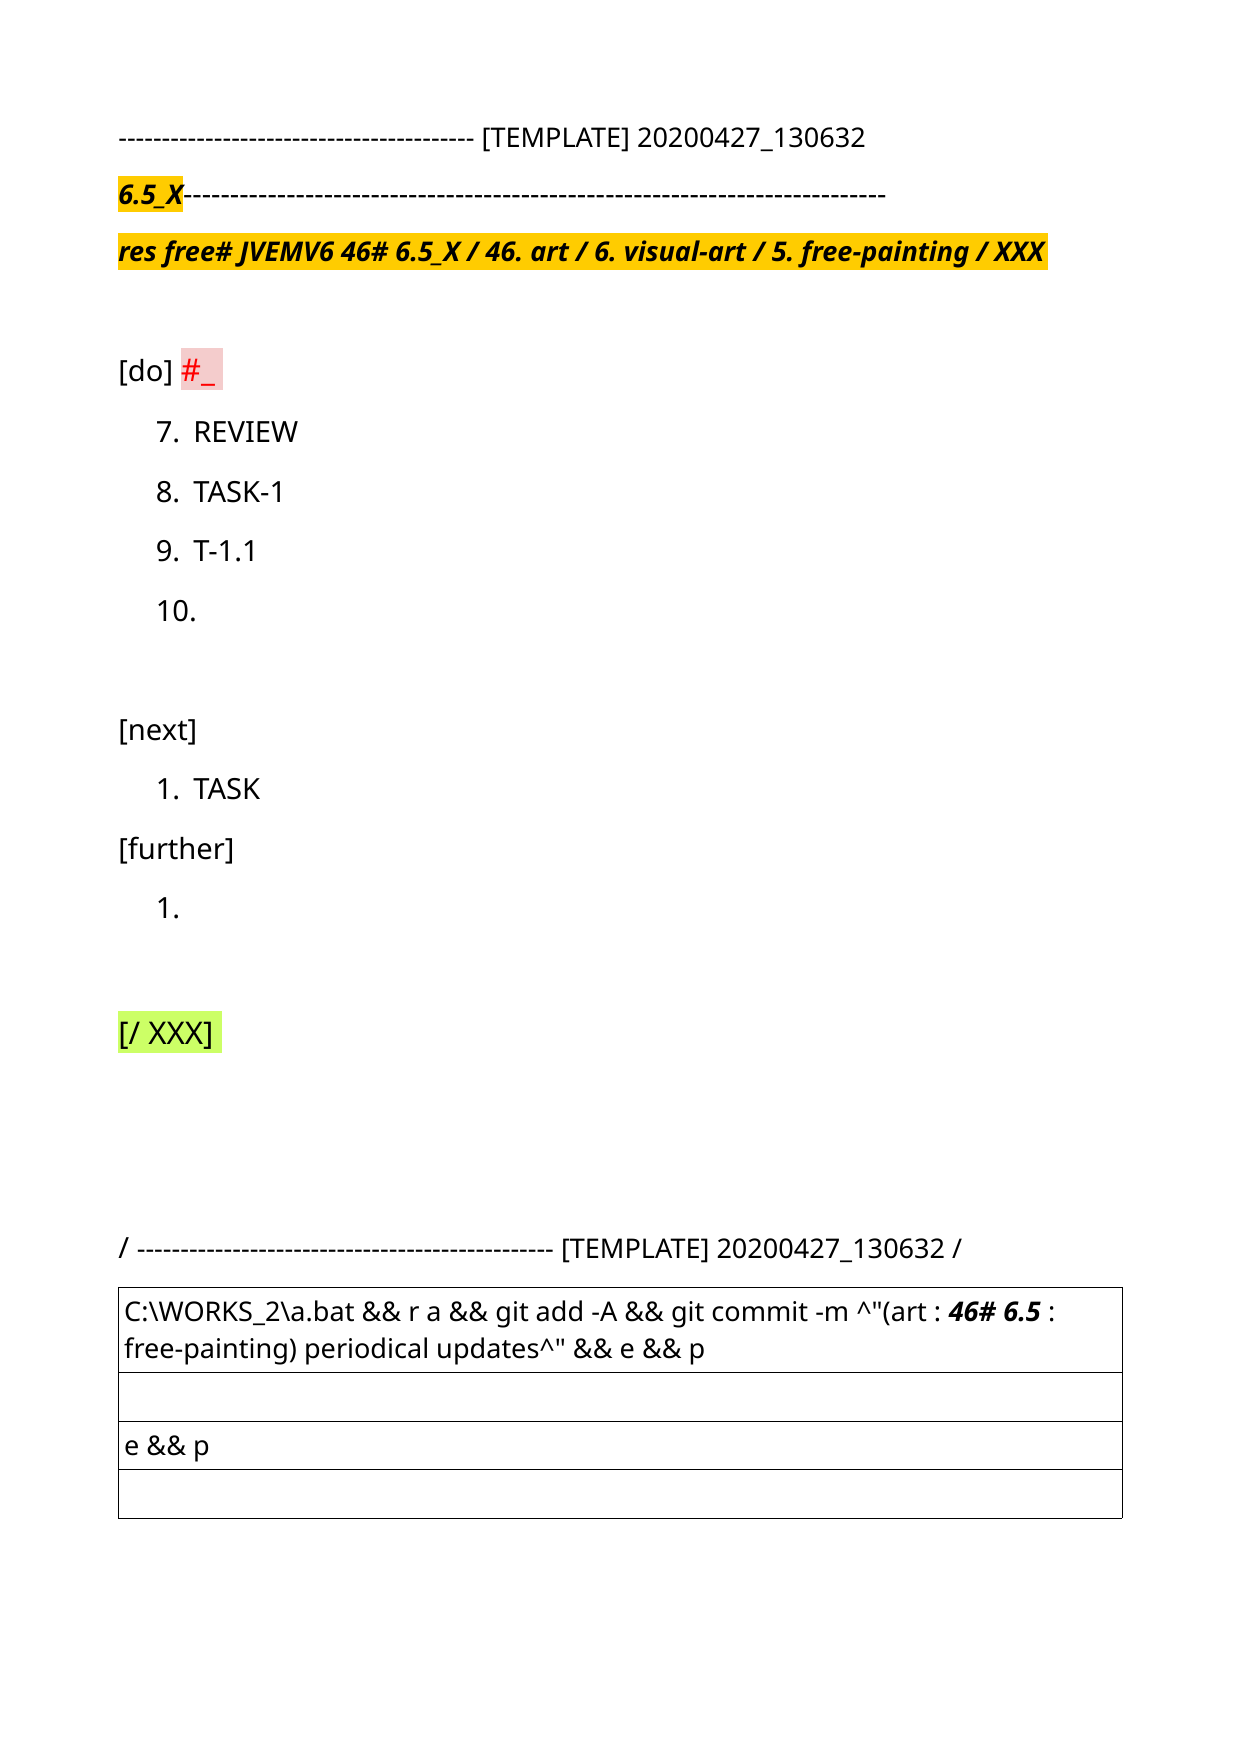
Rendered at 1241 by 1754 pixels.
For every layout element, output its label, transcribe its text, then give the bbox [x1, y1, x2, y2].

list TASK-1 [156, 471, 1122, 511]
list REVIEW [156, 412, 1122, 451]
text / ------------------------------------------------ [TEMPLATE] 20200427_130632 / [118, 1227, 1122, 1267]
table_header C:\WORKS_2\a.bat && r a && git add -A && git commit -m ^"(art : 46# 6.5 : free-painting) periodical updates^" && e && p [119, 1288, 1122, 1372]
text [/ XXX] [118, 947, 1122, 1053]
text [next] [118, 709, 1122, 749]
text [do] #_ [118, 348, 1122, 390]
table_cell [119, 1373, 1122, 1421]
list T-1.1 [156, 531, 1122, 570]
table_cell e && p [119, 1422, 1122, 1469]
text [further] [118, 828, 1122, 868]
table_cell [119, 1470, 1122, 1517]
list TASK [156, 768, 1122, 808]
text res free# JVEMV6 46# 6.5_X / 46. art / 6. visual-art / 5. free-painting / XXX [118, 233, 1122, 270]
text 6.5_X--------------------------------------------------------------------------- [118, 173, 1122, 213]
text ----------------------------------------- [TEMPLATE] 20200427_130632 [118, 118, 1122, 155]
